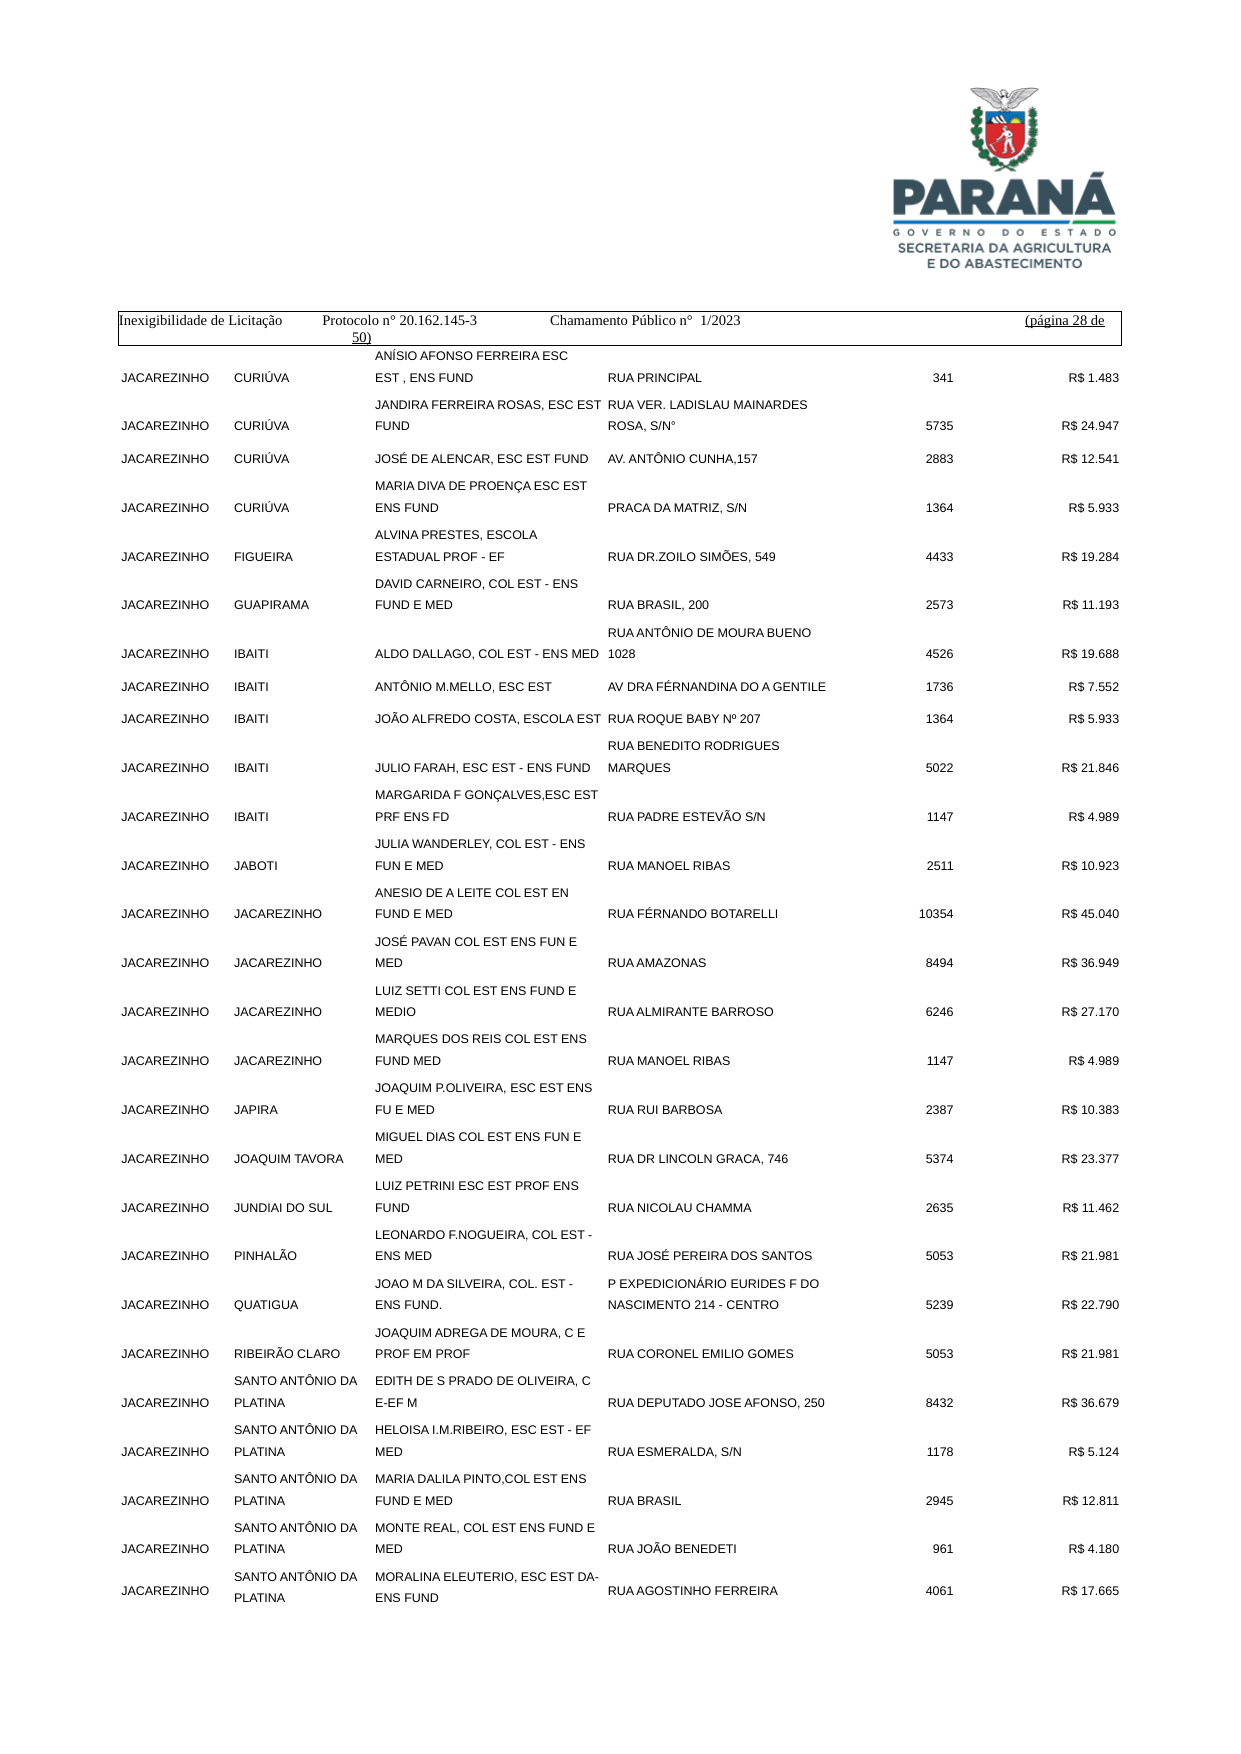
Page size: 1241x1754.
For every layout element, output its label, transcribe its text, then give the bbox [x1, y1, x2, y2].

table_cell JACAREZINHO [118, 1518, 231, 1567]
table_cell JANDIRA FERREIRA ROSAS, ESC EST FUND [372, 395, 605, 443]
table_cell R$ 12.541 [956, 444, 1122, 476]
table_cell R$ 4.989 [956, 785, 1122, 834]
table_cell R$ 19.284 [956, 525, 1122, 573]
table_cell 5022 [831, 736, 956, 785]
table_cell R$ 45.040 [956, 883, 1122, 931]
table_cell CURIÚVA [231, 476, 372, 525]
table_cell R$ 4.180 [956, 1518, 1122, 1567]
table_cell 8432 [831, 1371, 956, 1420]
table_cell JOÃO ALFREDO COSTA, ESCOLA EST [372, 704, 605, 736]
table_cell JACAREZINHO [118, 785, 231, 834]
table_cell R$ 5.933 [956, 704, 1122, 736]
table_cell R$ 23.377 [956, 1127, 1122, 1176]
table_cell JACAREZINHO [118, 1567, 231, 1608]
table_cell R$ 36.949 [956, 931, 1122, 980]
table_cell CURIÚVA [231, 395, 372, 443]
table_cell 1364 [831, 476, 956, 525]
table_cell RUA ALMIRANTE BARROSO [605, 980, 831, 1029]
table_cell ALDO DALLAGO, COL EST - ENS MED [372, 623, 605, 671]
table_cell RUA ANTÔNIO DE MOURA BUENO 1028 [605, 623, 831, 671]
table_cell LEONARDO F.NOGUEIRA, COL EST - ENS MED [372, 1225, 605, 1273]
table_cell RUA MANOEL RIBAS [605, 834, 831, 883]
table_cell 1364 [831, 704, 956, 736]
table_cell DAVID CARNEIRO, COL EST - ENS FUND E MED [372, 574, 605, 622]
table_cell RUA BENEDITO RODRIGUES MARQUES [605, 736, 831, 785]
table_cell RUA AGOSTINHO FERREIRA [605, 1567, 831, 1608]
table_cell R$ 7.552 [956, 671, 1122, 704]
table_cell JOAO M DA SILVEIRA, COL. EST - ENS FUND. [372, 1274, 605, 1322]
table_cell 6246 [831, 980, 956, 1029]
table_cell JABOTI [231, 834, 372, 883]
table_cell RUA DR.ZOILO SIMÕES, 549 [605, 525, 831, 573]
table_cell RUA ROQUE BABY Nº 207 [605, 704, 831, 736]
table_cell JACAREZINHO [118, 346, 231, 394]
table_cell RUA ESMERALDA, S/N [605, 1420, 831, 1469]
table_cell R$ 21.981 [956, 1225, 1122, 1273]
table_cell R$ 21.981 [956, 1322, 1122, 1371]
table_cell JACAREZINHO [118, 444, 231, 476]
table_cell R$ 11.462 [956, 1176, 1122, 1224]
table_cell R$ 10.383 [956, 1078, 1122, 1127]
table_cell JACAREZINHO [118, 671, 231, 704]
table_cell R$ 21.846 [956, 736, 1122, 785]
table_cell 5053 [831, 1225, 956, 1273]
table_cell CURIÚVA [231, 346, 372, 394]
table_cell RUA AMAZONAS [605, 931, 831, 980]
table_cell JACAREZINHO [231, 980, 372, 1029]
table_cell JACAREZINHO [118, 623, 231, 671]
table_cell IBAITI [231, 785, 372, 834]
table_cell JACAREZINHO [118, 525, 231, 573]
table_cell SANTO ANTÔNIO DA PLATINA [231, 1518, 372, 1567]
table_cell JOAQUIM P.OLIVEIRA, ESC EST ENS FU E MED [372, 1078, 605, 1127]
table_cell R$ 4.989 [956, 1029, 1122, 1078]
table_cell RUA PRINCIPAL [605, 346, 831, 394]
table_cell SANTO ANTÔNIO DA PLATINA [231, 1469, 372, 1518]
table_cell EDITH DE S PRADO DE OLIVEIRA, C E-EF M [372, 1371, 605, 1420]
table_cell 2635 [831, 1176, 956, 1224]
table_cell FIGUEIRA [231, 525, 372, 573]
table_cell ANTÔNIO M.MELLO, ESC EST [372, 671, 605, 704]
table_cell AV. ANTÔNIO CUNHA,157 [605, 444, 831, 476]
table_cell RUA MANOEL RIBAS [605, 1029, 831, 1078]
table_cell 10354 [831, 883, 956, 931]
table_cell JULIO FARAH, ESC EST - ENS FUND [372, 736, 605, 785]
table_cell MIGUEL DIAS COL EST ENS FUN E MED [372, 1127, 605, 1176]
table_cell SANTO ANTÔNIO DA PLATINA [231, 1567, 372, 1608]
table_cell IBAITI [231, 736, 372, 785]
table_cell RUA FÉRNANDO BOTARELLI [605, 883, 831, 931]
table_cell JACAREZINHO [118, 574, 231, 622]
table_cell JACAREZINHO [231, 1029, 372, 1078]
table_cell LUIZ PETRINI ESC EST PROF ENS FUND [372, 1176, 605, 1224]
table_cell RUA JOSÉ PEREIRA DOS SANTOS [605, 1225, 831, 1273]
table_cell ANÍSIO AFONSO FERREIRA ESC EST , ENS FUND [372, 346, 605, 394]
table_cell JACAREZINHO [118, 1420, 231, 1469]
table_cell LUIZ SETTI COL EST ENS FUND E MEDIO [372, 980, 605, 1029]
table_cell JACAREZINHO [118, 1274, 231, 1322]
table_cell JOSÉ PAVAN COL EST ENS FUN E MED [372, 931, 605, 980]
table_cell SANTO ANTÔNIO DA PLATINA [231, 1420, 372, 1469]
table_cell JACAREZINHO [118, 1322, 231, 1371]
table_cell 1147 [831, 785, 956, 834]
table_cell CURIÚVA [231, 444, 372, 476]
table_cell 4433 [831, 525, 956, 573]
table_cell R$ 17.665 [956, 1567, 1122, 1608]
table_cell R$ 12.811 [956, 1469, 1122, 1518]
table_cell JACAREZINHO [118, 883, 231, 931]
table_cell 5374 [831, 1127, 956, 1176]
table_cell R$ 1.483 [956, 346, 1122, 394]
table_cell R$ 27.170 [956, 980, 1122, 1029]
table_cell 2945 [831, 1469, 956, 1518]
table_cell IBAITI [231, 671, 372, 704]
table_cell JACAREZINHO [118, 1078, 231, 1127]
table_cell 2573 [831, 574, 956, 622]
table_cell SANTO ANTÔNIO DA PLATINA [231, 1371, 372, 1420]
table_cell JACAREZINHO [118, 736, 231, 785]
table_cell JACAREZINHO [118, 931, 231, 980]
table_cell JOSÉ DE ALENCAR, ESC EST FUND [372, 444, 605, 476]
table_cell 1178 [831, 1420, 956, 1469]
table_cell PINHALÃO [231, 1225, 372, 1273]
table_cell 341 [831, 346, 956, 394]
table_cell RUA BRASIL [605, 1469, 831, 1518]
table_cell 5735 [831, 395, 956, 443]
table_cell R$ 5.124 [956, 1420, 1122, 1469]
table_cell 4061 [831, 1567, 956, 1608]
table_cell 1147 [831, 1029, 956, 1078]
table_cell R$ 5.933 [956, 476, 1122, 525]
table_cell IBAITI [231, 623, 372, 671]
table_cell 8494 [831, 931, 956, 980]
table_cell R$ 22.790 [956, 1274, 1122, 1322]
table_cell ALVINA PRESTES, ESCOLA ESTADUAL PROF - EF [372, 525, 605, 573]
table_cell ANESIO DE A LEITE COL EST EN FUND E MED [372, 883, 605, 931]
table_cell JACAREZINHO [118, 1469, 231, 1518]
table_cell JACAREZINHO [118, 1371, 231, 1420]
table_cell P EXPEDICIONÁRIO EURIDES F DO NASCIMENTO 214 - CENTRO [605, 1274, 831, 1322]
table_cell MARGARIDA F GONÇALVES,ESC EST PRF ENS FD [372, 785, 605, 834]
table_cell RUA JOÃO BENEDETI [605, 1518, 831, 1567]
table_cell PRACA DA MATRIZ, S/N [605, 476, 831, 525]
table_cell JACAREZINHO [118, 395, 231, 443]
table_cell 2883 [831, 444, 956, 476]
table_cell RUA CORONEL EMILIO GOMES [605, 1322, 831, 1371]
table_cell JULIA WANDERLEY, COL EST - ENS FUN E MED [372, 834, 605, 883]
table_cell RUA PADRE ESTEVÃO S/N [605, 785, 831, 834]
table_cell 1736 [831, 671, 956, 704]
table_cell MARIA DIVA DE PROENÇA ESC EST ENS FUND [372, 476, 605, 525]
table_cell GUAPIRAMA [231, 574, 372, 622]
table_cell JOAQUIM ADREGA DE MOURA, C E PROF EM PROF [372, 1322, 605, 1371]
table_cell AV DRA FÉRNANDINA DO A GENTILE [605, 671, 831, 704]
table_cell JOAQUIM TAVORA [231, 1127, 372, 1176]
table_cell MARIA DALILA PINTO,COL EST ENS FUND E MED [372, 1469, 605, 1518]
table_cell 5239 [831, 1274, 956, 1322]
table_cell R$ 11.193 [956, 574, 1122, 622]
table_cell 2387 [831, 1078, 956, 1127]
table_cell MONTE REAL, COL EST ENS FUND E MED [372, 1518, 605, 1567]
table_cell JACAREZINHO [118, 476, 231, 525]
table_cell RUA VER. LADISLAU MAINARDES ROSA, S/N° [605, 395, 831, 443]
table_cell QUATIGUA [231, 1274, 372, 1322]
table_cell JACAREZINHO [118, 1127, 231, 1176]
table_cell RUA NICOLAU CHAMMA [605, 1176, 831, 1224]
table_cell JACAREZINHO [118, 980, 231, 1029]
table_cell R$ 19.688 [956, 623, 1122, 671]
table_cell RIBEIRÃO CLARO [231, 1322, 372, 1371]
table_cell 4526 [831, 623, 956, 671]
table_cell RUA DR LINCOLN GRACA, 746 [605, 1127, 831, 1176]
table_cell 2511 [831, 834, 956, 883]
table_cell IBAITI [231, 704, 372, 736]
table_cell RUA DEPUTADO JOSE AFONSO, 250 [605, 1371, 831, 1420]
table_cell JACAREZINHO [231, 931, 372, 980]
table_cell JACAREZINHO [118, 834, 231, 883]
table_cell JACAREZINHO [118, 1176, 231, 1224]
table_cell HELOISA I.M.RIBEIRO, ESC EST - EF MED [372, 1420, 605, 1469]
table_cell MORALINA ELEUTERIO, ESC EST DA-ENS FUND [372, 1567, 605, 1608]
table_cell JACAREZINHO [118, 1029, 231, 1078]
table_cell RUA BRASIL, 200 [605, 574, 831, 622]
table_cell R$ 24.947 [956, 395, 1122, 443]
table_cell RUA RUI BARBOSA [605, 1078, 831, 1127]
table_cell 961 [831, 1518, 956, 1567]
table_cell MARQUES DOS REIS COL EST ENS FUND MED [372, 1029, 605, 1078]
table_cell 5053 [831, 1322, 956, 1371]
table_cell R$ 36.679 [956, 1371, 1122, 1420]
table_cell JAPIRA [231, 1078, 372, 1127]
table_cell R$ 10.923 [956, 834, 1122, 883]
table_cell JUNDIAI DO SUL [231, 1176, 372, 1224]
table_cell JACAREZINHO [118, 704, 231, 736]
table_cell JACAREZINHO [231, 883, 372, 931]
table_cell JACAREZINHO [118, 1225, 231, 1273]
